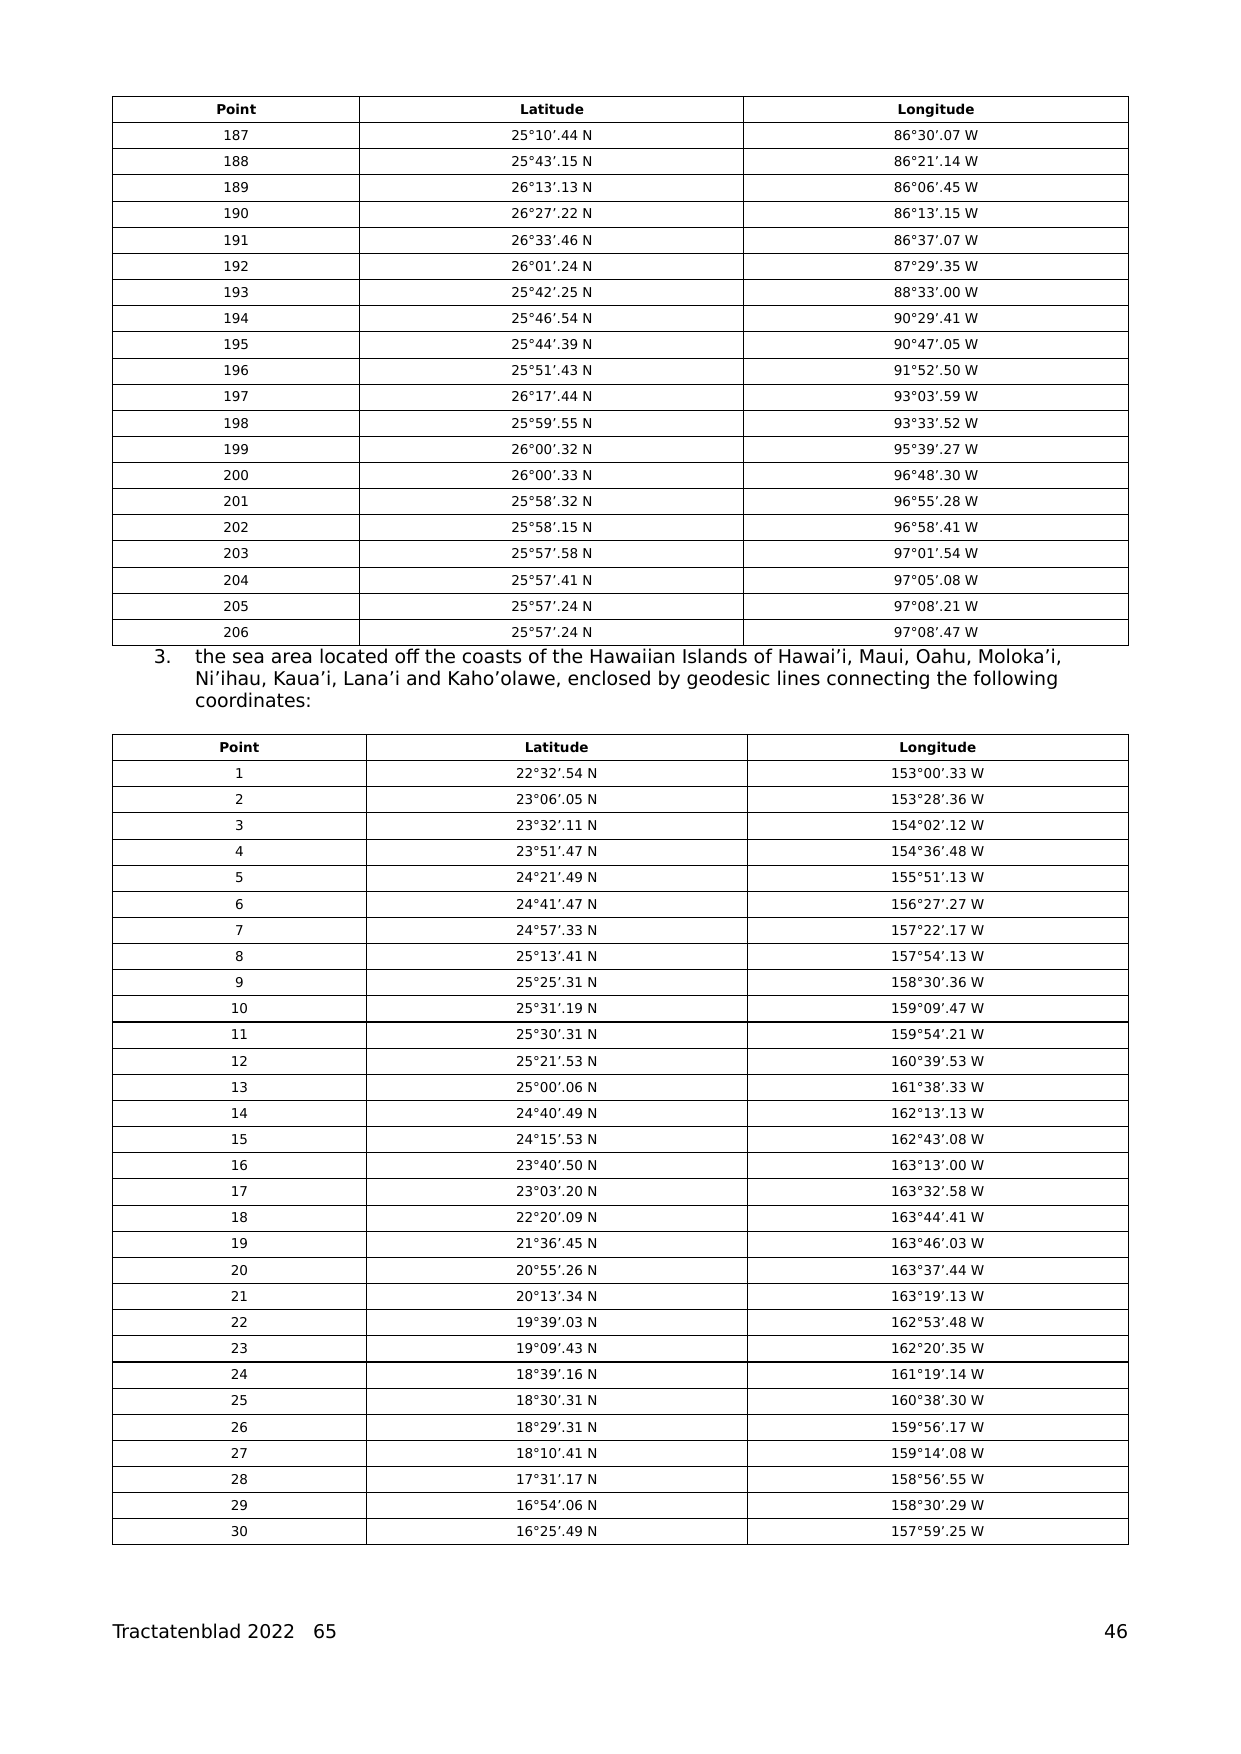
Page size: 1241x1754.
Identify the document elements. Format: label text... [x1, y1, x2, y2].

table_cell 158°30’.36 W [748, 970, 1128, 995]
table_cell 86°37’.07 W [744, 228, 1128, 253]
table_cell 163°32’.58 W [748, 1179, 1128, 1204]
table_header Point [113, 735, 366, 760]
table_cell 200 [113, 463, 359, 488]
table_cell 25°10’.44 N [360, 123, 743, 148]
table_cell 8 [113, 944, 366, 969]
table_cell 206 [113, 620, 359, 645]
table_cell 25°00’.06 N [367, 1075, 747, 1100]
table_cell 157°59’.25 W [748, 1519, 1128, 1544]
table_cell 25°57’.58 N [360, 541, 743, 567]
table_cell 21 [113, 1284, 366, 1309]
table_cell 26°13’.13 N [360, 175, 743, 201]
table_cell 1 [113, 761, 366, 786]
table_cell 88°33’.00 W [744, 280, 1128, 305]
table_cell 29 [113, 1493, 366, 1518]
table_cell 26 [113, 1415, 366, 1440]
table_cell 97°01’.54 W [744, 541, 1128, 567]
table_cell 25°57’.24 N [360, 620, 743, 645]
table_header Latitude [360, 97, 743, 122]
table_cell 25°30’.31 N [367, 1023, 747, 1048]
table_cell 18°39’.16 N [367, 1363, 747, 1387]
table_cell 16°25’.49 N [367, 1519, 747, 1544]
table_cell 201 [113, 489, 359, 514]
table_cell 86°06’.45 W [744, 175, 1128, 201]
table_cell 93°03’.59 W [744, 385, 1128, 410]
table_header Point [113, 97, 359, 122]
table_cell 5 [113, 866, 366, 891]
table_cell 16 [113, 1153, 366, 1178]
table_cell 24°57’.33 N [367, 918, 747, 943]
table_cell 24 [113, 1363, 366, 1387]
table_cell 26°01’.24 N [360, 254, 743, 279]
table_cell 199 [113, 437, 359, 462]
table_cell 25°13’.41 N [367, 944, 747, 969]
table_cell 159°14’.08 W [748, 1441, 1128, 1466]
table_cell 156°27’.27 W [748, 892, 1128, 917]
table_cell 25°58’.15 N [360, 515, 743, 540]
table_cell 86°21’.14 W [744, 149, 1128, 174]
table_cell 154°36’.48 W [748, 840, 1128, 864]
table_cell 15 [113, 1127, 366, 1152]
table_cell 162°13’.13 W [748, 1101, 1128, 1126]
table_cell 9 [113, 970, 366, 995]
table_cell 161°19’.14 W [748, 1363, 1128, 1387]
table_cell 87°29’.35 W [744, 254, 1128, 279]
table_cell 25°51’.43 N [360, 359, 743, 383]
table_cell 24°21’.49 N [367, 866, 747, 891]
table_cell 161°38’.33 W [748, 1075, 1128, 1100]
table_cell 163°19’.13 W [748, 1284, 1128, 1309]
table_cell 194 [113, 306, 359, 331]
table_cell 96°48’.30 W [744, 463, 1128, 488]
table_cell 97°08’.47 W [744, 620, 1128, 645]
table_cell 17°31’.17 N [367, 1467, 747, 1492]
table_cell 188 [113, 149, 359, 174]
table_cell 202 [113, 515, 359, 540]
table_cell 96°58’.41 W [744, 515, 1128, 540]
table_cell 162°43’.08 W [748, 1127, 1128, 1152]
table_header Longitude [744, 97, 1128, 122]
table_cell 23°03’.20 N [367, 1179, 747, 1204]
table_cell 203 [113, 541, 359, 567]
table_cell 96°55’.28 W [744, 489, 1128, 514]
table_cell 93°33’.52 W [744, 411, 1128, 436]
table_cell 162°20’.35 W [748, 1336, 1128, 1361]
table_cell 25°42’.25 N [360, 280, 743, 305]
table_header Latitude [367, 735, 747, 760]
table_cell 23°06’.05 N [367, 787, 747, 812]
table_cell 90°47’.05 W [744, 332, 1128, 357]
table_cell 160°38’.30 W [748, 1389, 1128, 1414]
table_cell 27 [113, 1441, 366, 1466]
table_cell 17 [113, 1179, 366, 1204]
table_cell 25°46’.54 N [360, 306, 743, 331]
table_cell 163°37’.44 W [748, 1258, 1128, 1283]
table_cell 162°53’.48 W [748, 1310, 1128, 1335]
table_cell 4 [113, 840, 366, 864]
table_cell 25°31’.19 N [367, 996, 747, 1021]
table_cell 97°05’.08 W [744, 568, 1128, 593]
table_cell 13 [113, 1075, 366, 1100]
table_cell 11 [113, 1023, 366, 1048]
table_cell 197 [113, 385, 359, 410]
table_cell 25°43’.15 N [360, 149, 743, 174]
table_cell 2 [113, 787, 366, 812]
table_cell 86°13’.15 W [744, 202, 1128, 227]
table_cell 23°32’.11 N [367, 813, 747, 838]
table_cell 24°15’.53 N [367, 1127, 747, 1152]
table_cell 20°55’.26 N [367, 1258, 747, 1283]
table_cell 26°33’.46 N [360, 228, 743, 253]
table_cell 24°40’.49 N [367, 1101, 747, 1126]
table_cell 18°30’.31 N [367, 1389, 747, 1414]
table_cell 158°30’.29 W [748, 1493, 1128, 1518]
table_cell 163°46’.03 W [748, 1232, 1128, 1257]
table_cell 26°00’.32 N [360, 437, 743, 462]
table_header Longitude [748, 735, 1128, 760]
table_cell 159°54’.21 W [748, 1023, 1128, 1048]
table_cell 12 [113, 1049, 366, 1074]
table_cell 26°27’.22 N [360, 202, 743, 227]
table_cell 23°40’.50 N [367, 1153, 747, 1178]
table_cell 22 [113, 1310, 366, 1335]
table_cell 154°02’.12 W [748, 813, 1128, 838]
table_cell 159°09’.47 W [748, 996, 1128, 1021]
table_cell 25°59’.55 N [360, 411, 743, 436]
table_cell 19°39’.03 N [367, 1310, 747, 1335]
table_cell 6 [113, 892, 366, 917]
table_cell 157°22’.17 W [748, 918, 1128, 943]
table_cell 18°29’.31 N [367, 1415, 747, 1440]
table_cell 25°25’.31 N [367, 970, 747, 995]
table_cell 20 [113, 1258, 366, 1283]
table_cell 155°51’.13 W [748, 866, 1128, 891]
table_cell 22°32’.54 N [367, 761, 747, 786]
table_cell 158°56’.55 W [748, 1467, 1128, 1492]
table_cell 14 [113, 1101, 366, 1126]
table_cell 18 [113, 1206, 366, 1231]
text 3. the sea area located off the coasts of the Hawaiian Islands of Hawai’i, Maui, Oahu, Moloka’i, Ni’ihau, Kaua’i, Lana’i and Kaho’olawe, enclosed by geodesic lines connecting the following coordinates: [153, 646, 1128, 712]
table_cell 21°36’.45 N [367, 1232, 747, 1257]
table_cell 189 [113, 175, 359, 201]
table_cell 3 [113, 813, 366, 838]
table_cell 192 [113, 254, 359, 279]
table_cell 10 [113, 996, 366, 1021]
table_cell 159°56’.17 W [748, 1415, 1128, 1440]
table_cell 18°10’.41 N [367, 1441, 747, 1466]
table_cell 26°17’.44 N [360, 385, 743, 410]
table_cell 190 [113, 202, 359, 227]
table_cell 25 [113, 1389, 366, 1414]
table_cell 19°09’.43 N [367, 1336, 747, 1361]
table_cell 25°44’.39 N [360, 332, 743, 357]
table_cell 160°39’.53 W [748, 1049, 1128, 1074]
table_cell 86°30’.07 W [744, 123, 1128, 148]
table_cell 25°57’.41 N [360, 568, 743, 593]
table_cell 195 [113, 332, 359, 357]
table_cell 28 [113, 1467, 366, 1492]
table_cell 205 [113, 594, 359, 619]
table_cell 97°08’.21 W [744, 594, 1128, 619]
table_cell 20°13’.34 N [367, 1284, 747, 1309]
table_cell 22°20’.09 N [367, 1206, 747, 1231]
table_cell 198 [113, 411, 359, 436]
table_cell 25°21’.53 N [367, 1049, 747, 1074]
table_cell 193 [113, 280, 359, 305]
table_cell 191 [113, 228, 359, 253]
table_cell 196 [113, 359, 359, 383]
table_cell 30 [113, 1519, 366, 1544]
table_cell 187 [113, 123, 359, 148]
table_cell 153°28’.36 W [748, 787, 1128, 812]
table_cell 7 [113, 918, 366, 943]
table_cell 25°58’.32 N [360, 489, 743, 514]
table_cell 24°41’.47 N [367, 892, 747, 917]
table_cell 25°57’.24 N [360, 594, 743, 619]
table_cell 157°54’.13 W [748, 944, 1128, 969]
table_cell 19 [113, 1232, 366, 1257]
table_cell 163°44’.41 W [748, 1206, 1128, 1231]
table_cell 95°39’.27 W [744, 437, 1128, 462]
table_cell 26°00’.33 N [360, 463, 743, 488]
table_cell 91°52’.50 W [744, 359, 1128, 383]
table_cell 90°29’.41 W [744, 306, 1128, 331]
table_cell 23°51’.47 N [367, 840, 747, 864]
table_cell 163°13’.00 W [748, 1153, 1128, 1178]
table_cell 153°00’.33 W [748, 761, 1128, 786]
table_cell 204 [113, 568, 359, 593]
table_cell 23 [113, 1336, 366, 1361]
table_cell 16°54’.06 N [367, 1493, 747, 1518]
